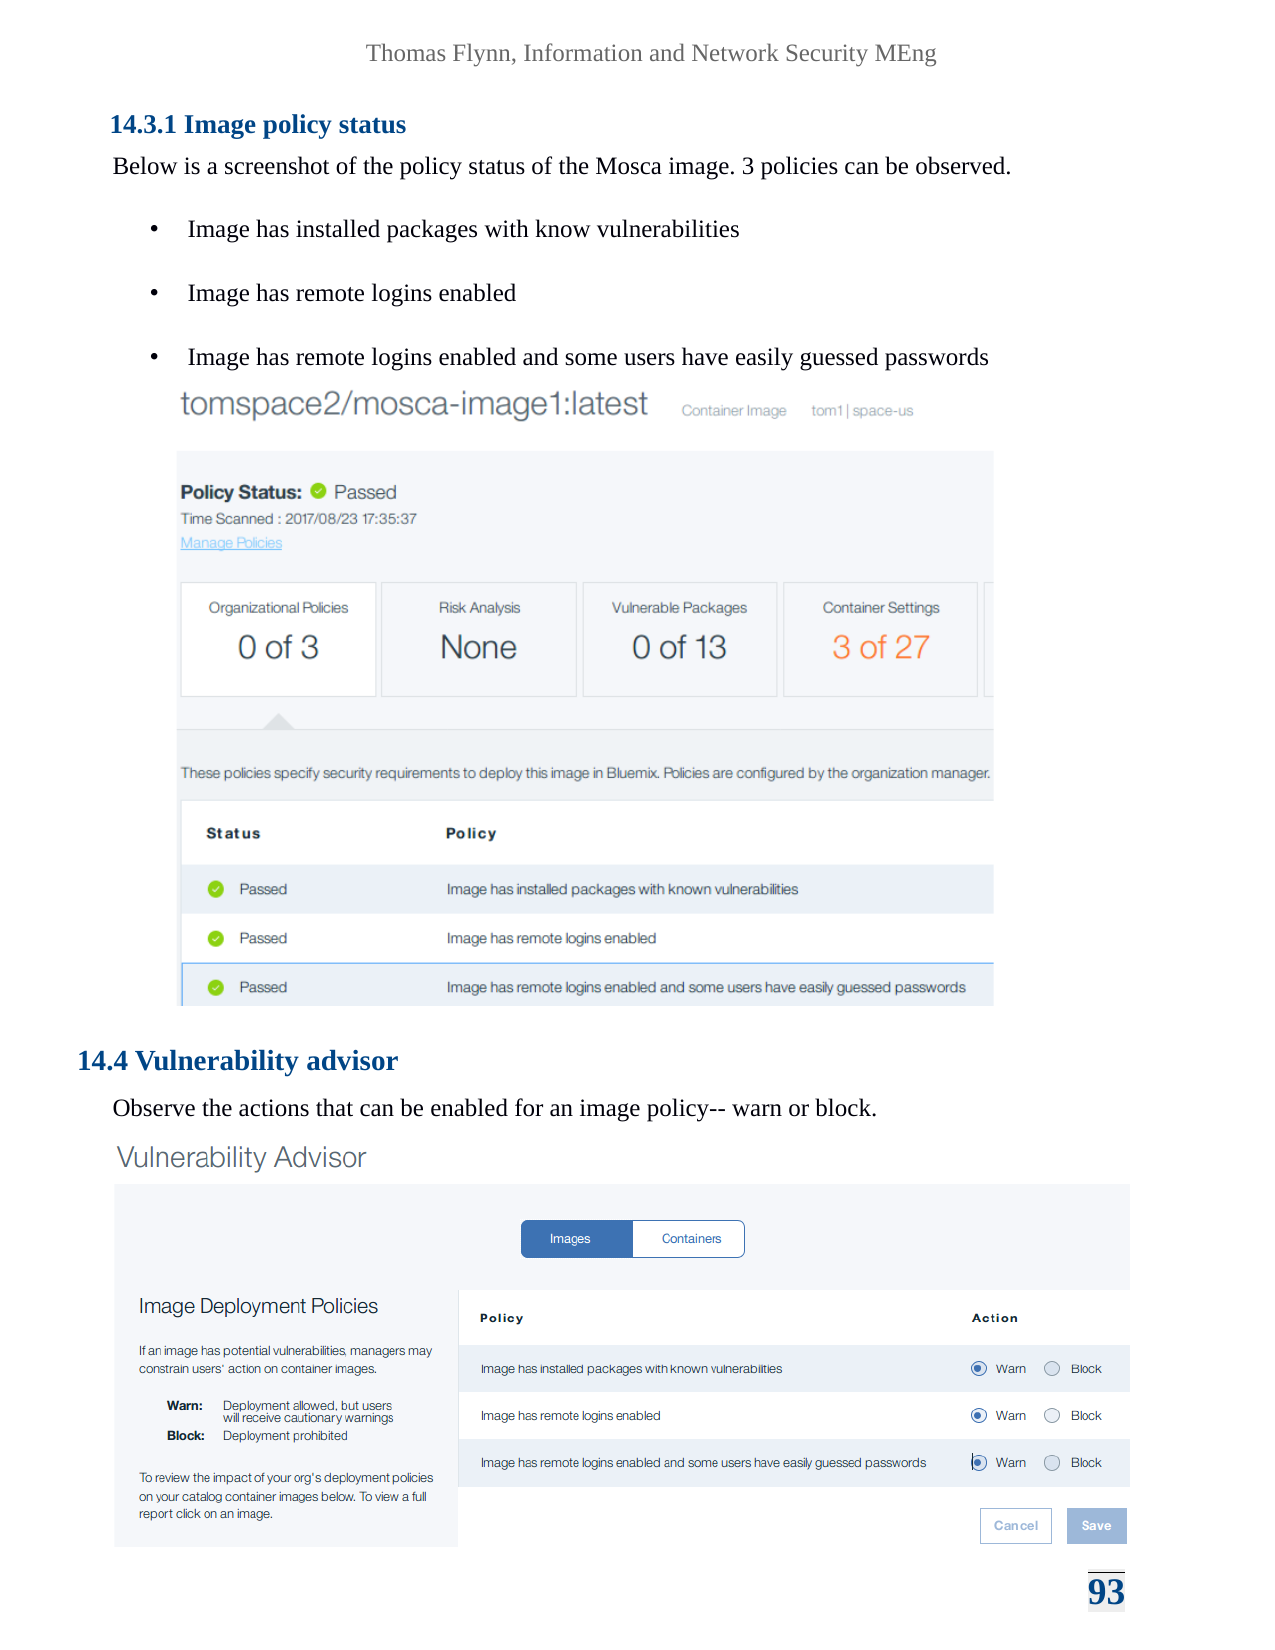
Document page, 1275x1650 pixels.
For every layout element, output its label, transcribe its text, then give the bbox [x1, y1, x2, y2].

subtitle 14.4 Vulnerability advisor [74, 1043, 1125, 1077]
text Below is a screenshot of the policy status of the Mosca image. 3 policies can be observed. [112, 151, 1125, 179]
text Observe the actions that can be enabled for an image policy-- warn or block. [112, 1093, 1125, 1122]
list Image has installed packages with know vulnerabilities [150, 214, 1125, 243]
picture [114, 1138, 1130, 1547]
list Image has remote logins enabled and some users have easily guessed passwords [150, 342, 1125, 371]
subtitle 14.3.1 Image policy status [109, 108, 1125, 139]
picture [176, 386, 994, 1006]
list Image has remote logins enabled [150, 278, 1125, 307]
